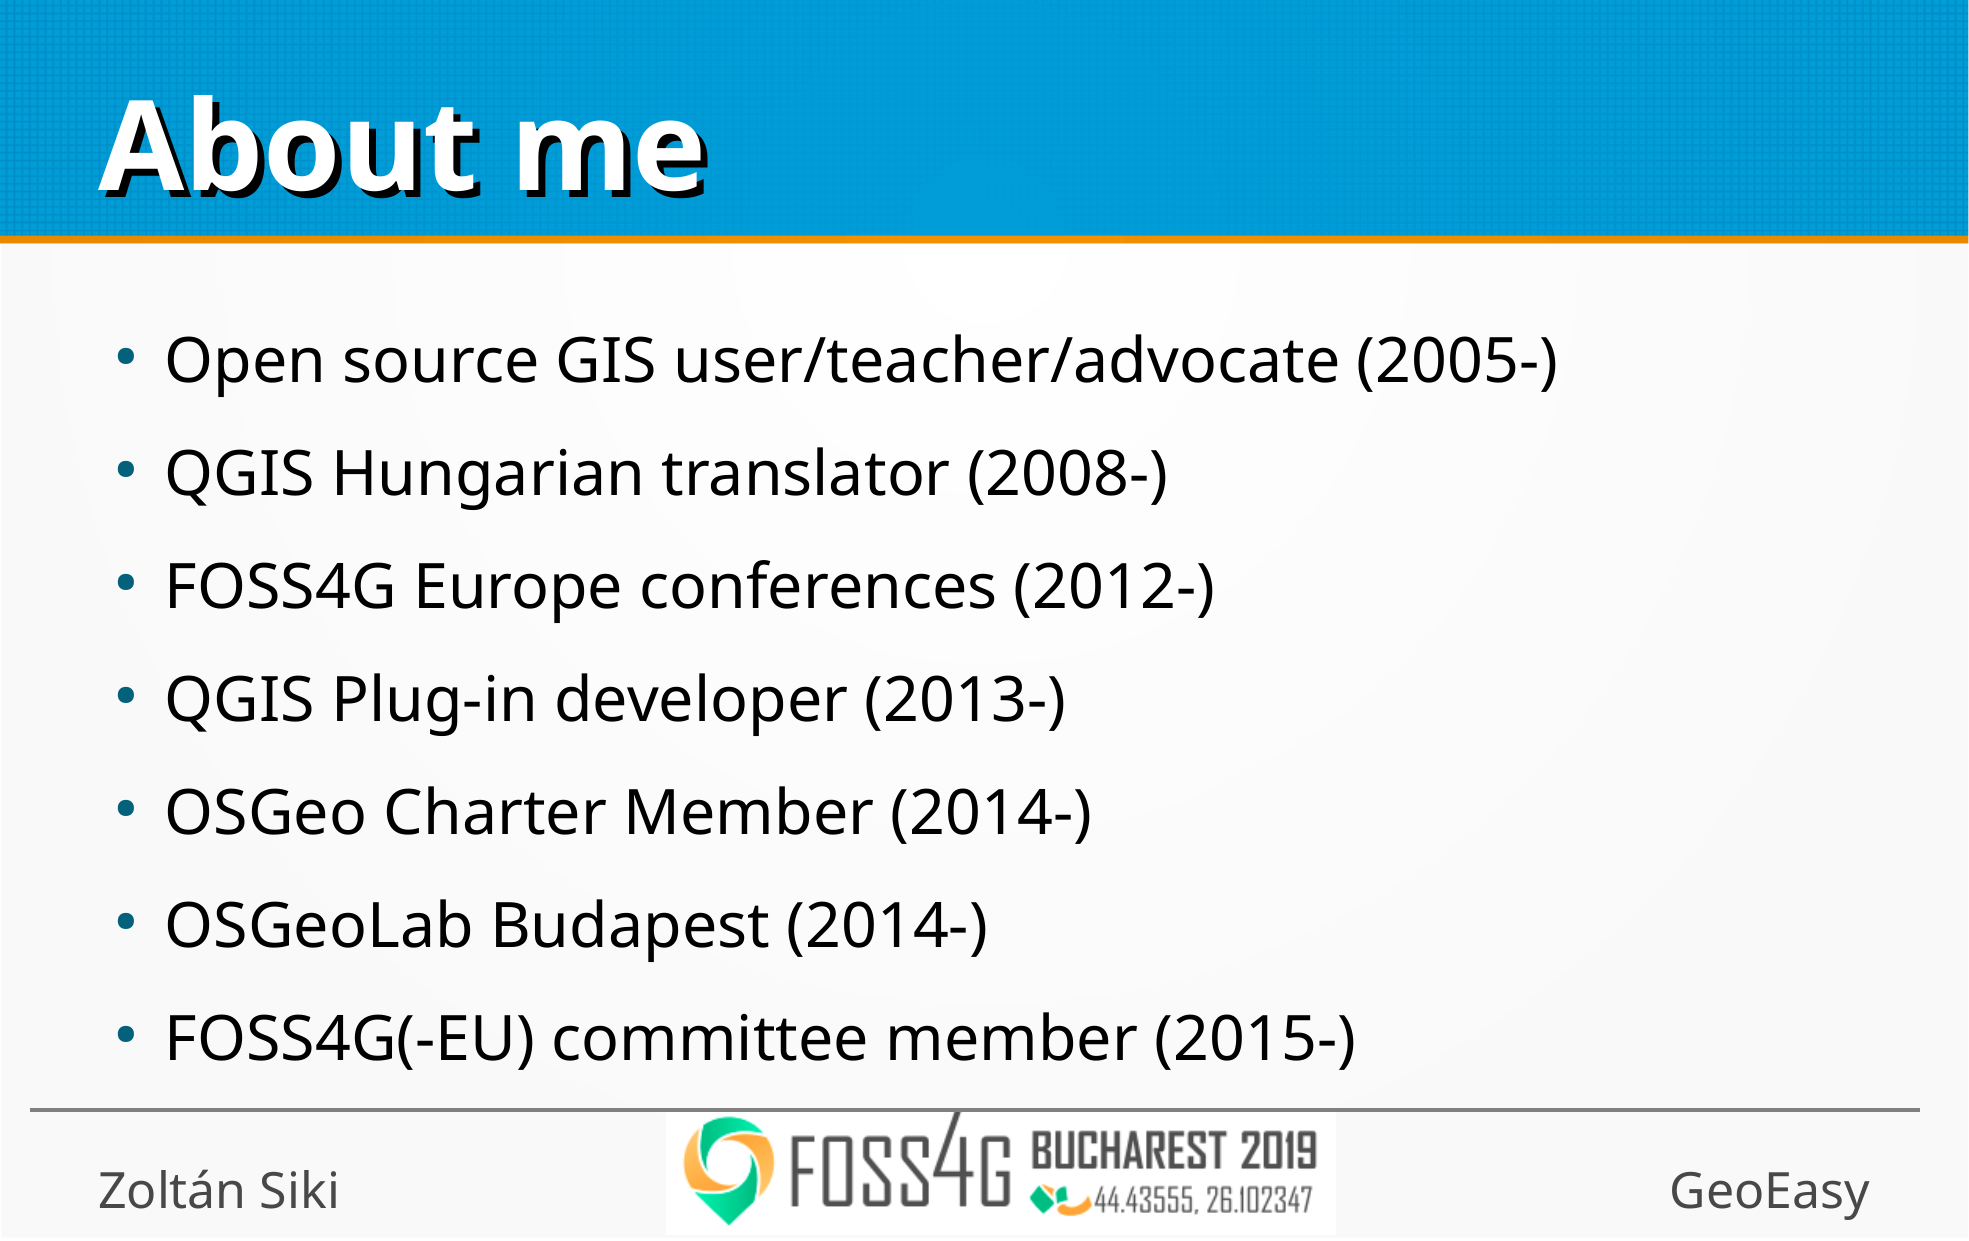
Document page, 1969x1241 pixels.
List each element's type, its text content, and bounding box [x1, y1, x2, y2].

title About me [98, 19, 1870, 227]
picture [0, 236, 1969, 1241]
list Open source GIS user/teacher/advocate (2005-) QGIS Hungarian translator (2008-) FOSS4G Europe conferences (2012-) QGIS Plug-in developer (2013-) OSGeo Charter Member (2014-) OSGeoLab Budapest (2014-) FOSS4G(-EU) committee member (2015-) [98, 315, 1861, 1081]
